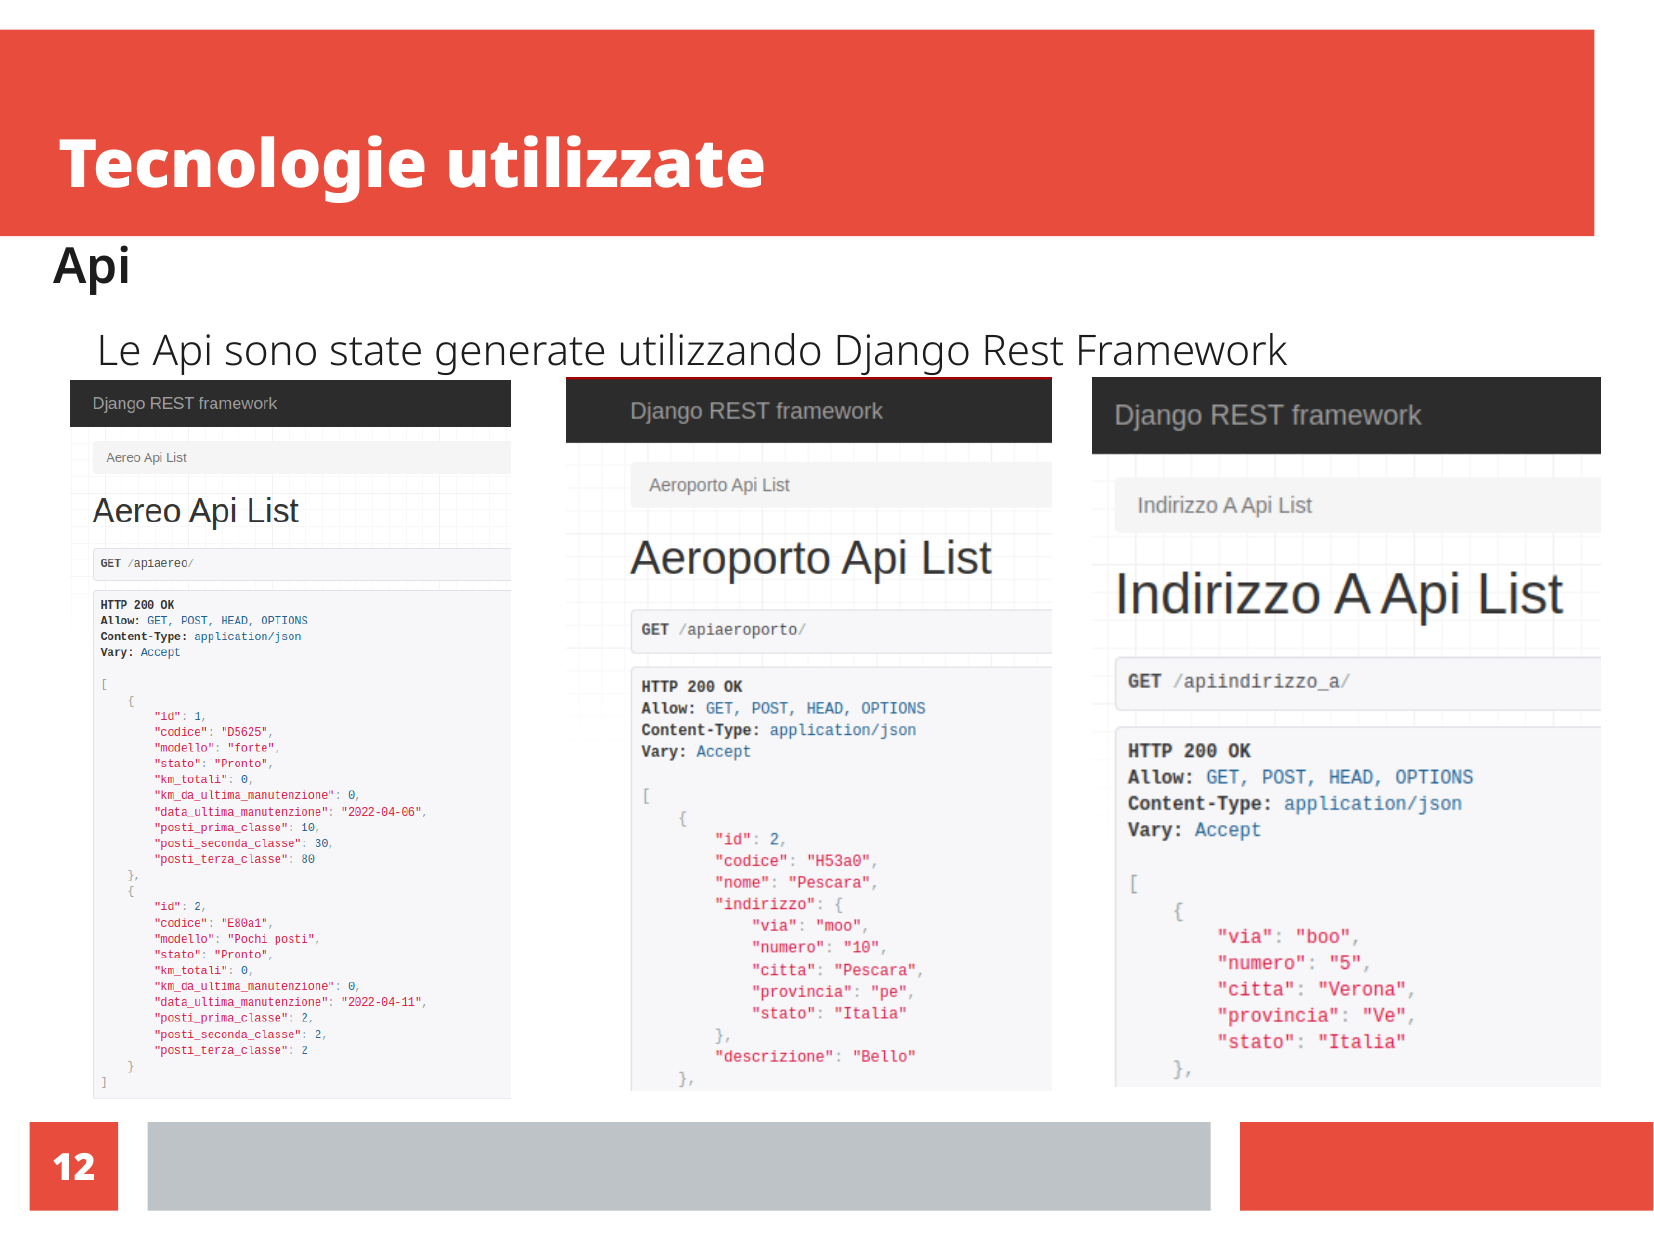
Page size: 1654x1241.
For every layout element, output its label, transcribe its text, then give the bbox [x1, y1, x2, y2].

picture [566, 377, 1052, 1091]
list Api Le Api sono state generate utilizzando Django Rest Framework [53, 230, 1560, 378]
title Tecnologie utilizzate [59, 59, 1595, 207]
picture [70, 380, 511, 1111]
picture [1092, 377, 1601, 1087]
